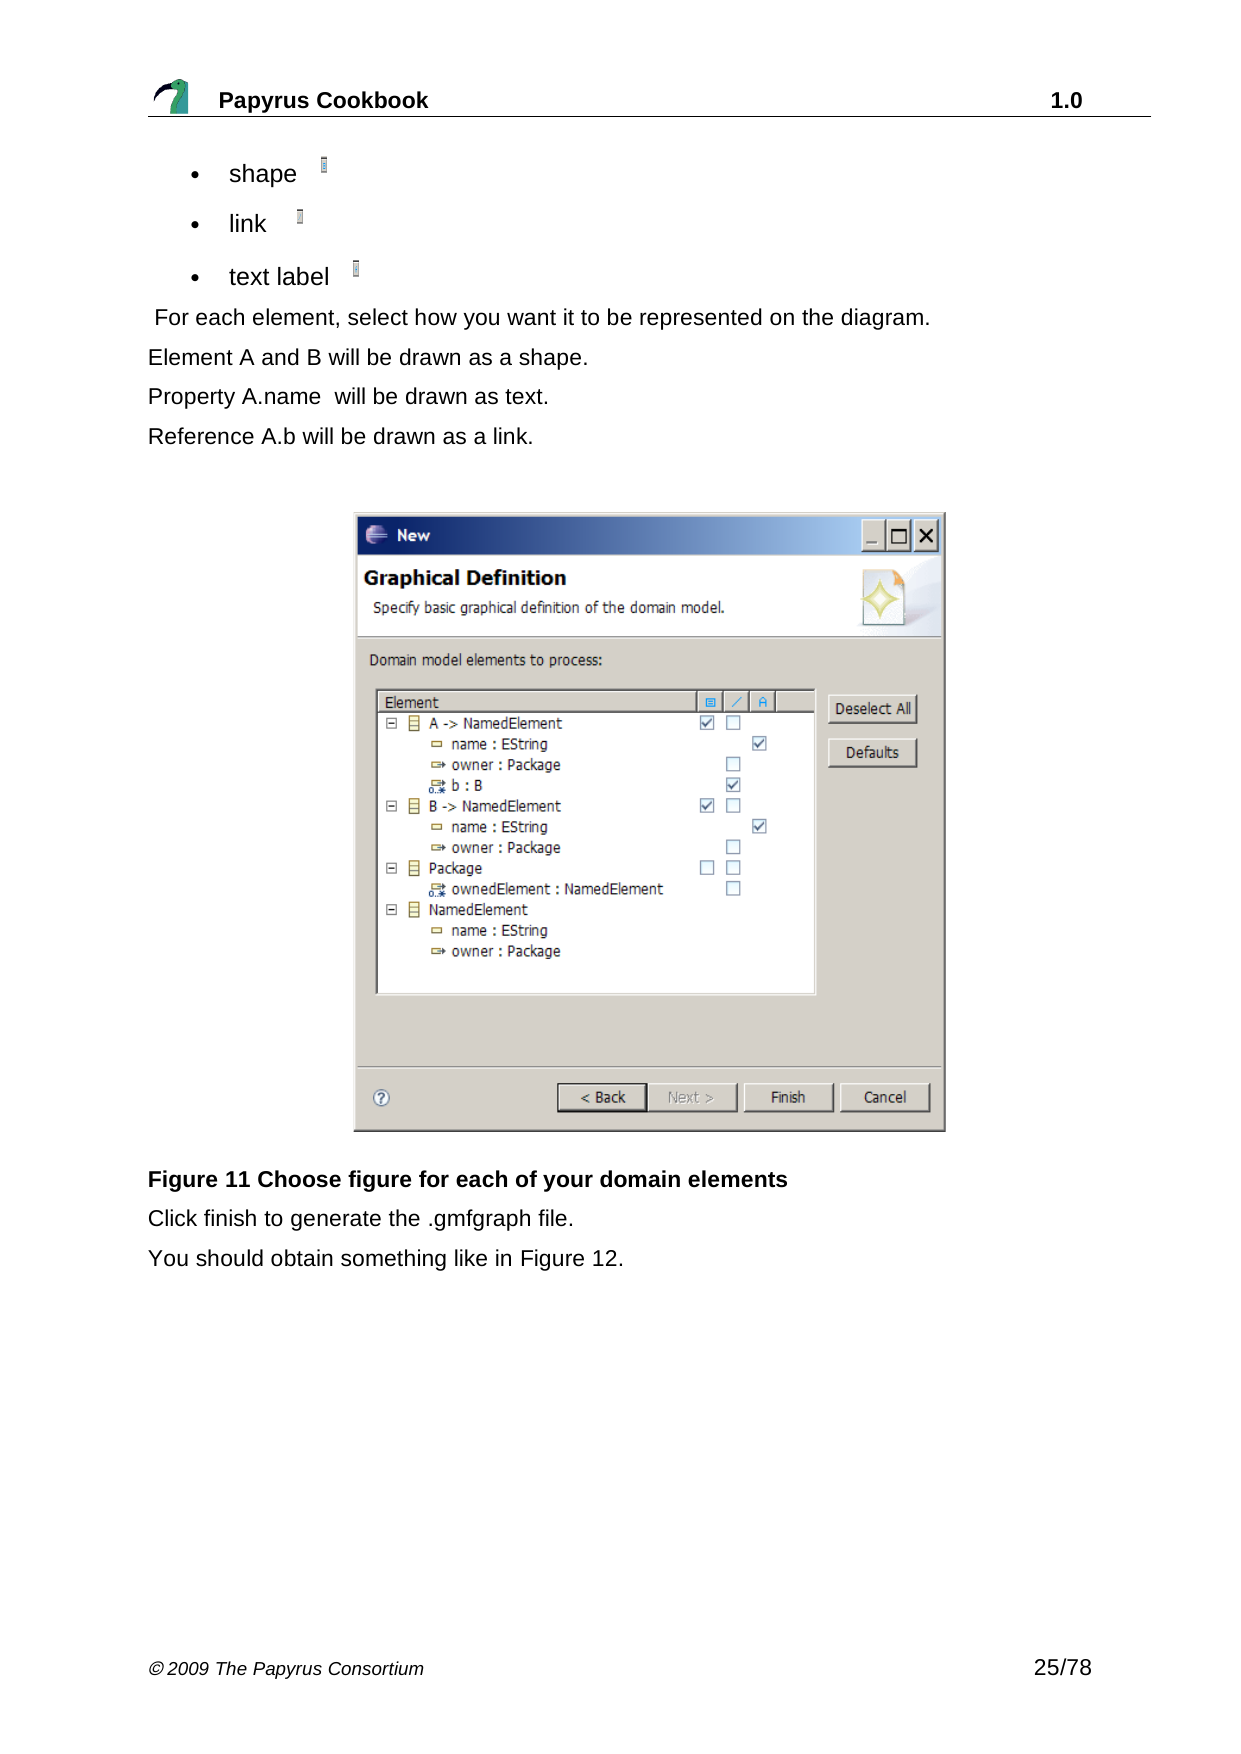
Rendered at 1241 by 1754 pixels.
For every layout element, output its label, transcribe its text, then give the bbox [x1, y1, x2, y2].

text Reference A.b will be drawn as a link. [148, 422, 1151, 449]
text Figure 11 Choose figure for each of your domain elements [148, 1165, 1151, 1192]
text For each element, select how you want it to be represented on the diagram. [148, 303, 1151, 330]
picture [353, 260, 359, 277]
list shape [191, 148, 1151, 188]
text Element A and B will be drawn as a shape. [148, 343, 1151, 370]
list link [191, 200, 1151, 238]
text You should obtain something like in Figure 12. [148, 1244, 1151, 1271]
picture [153, 79, 189, 114]
text Property A.name will be drawn as text. [148, 382, 1151, 409]
picture [297, 209, 303, 224]
list text label [191, 251, 1151, 291]
picture [353, 512, 946, 1132]
picture [321, 156, 327, 173]
text Click finish to generate the .gmfgraph file. [148, 1205, 1151, 1232]
